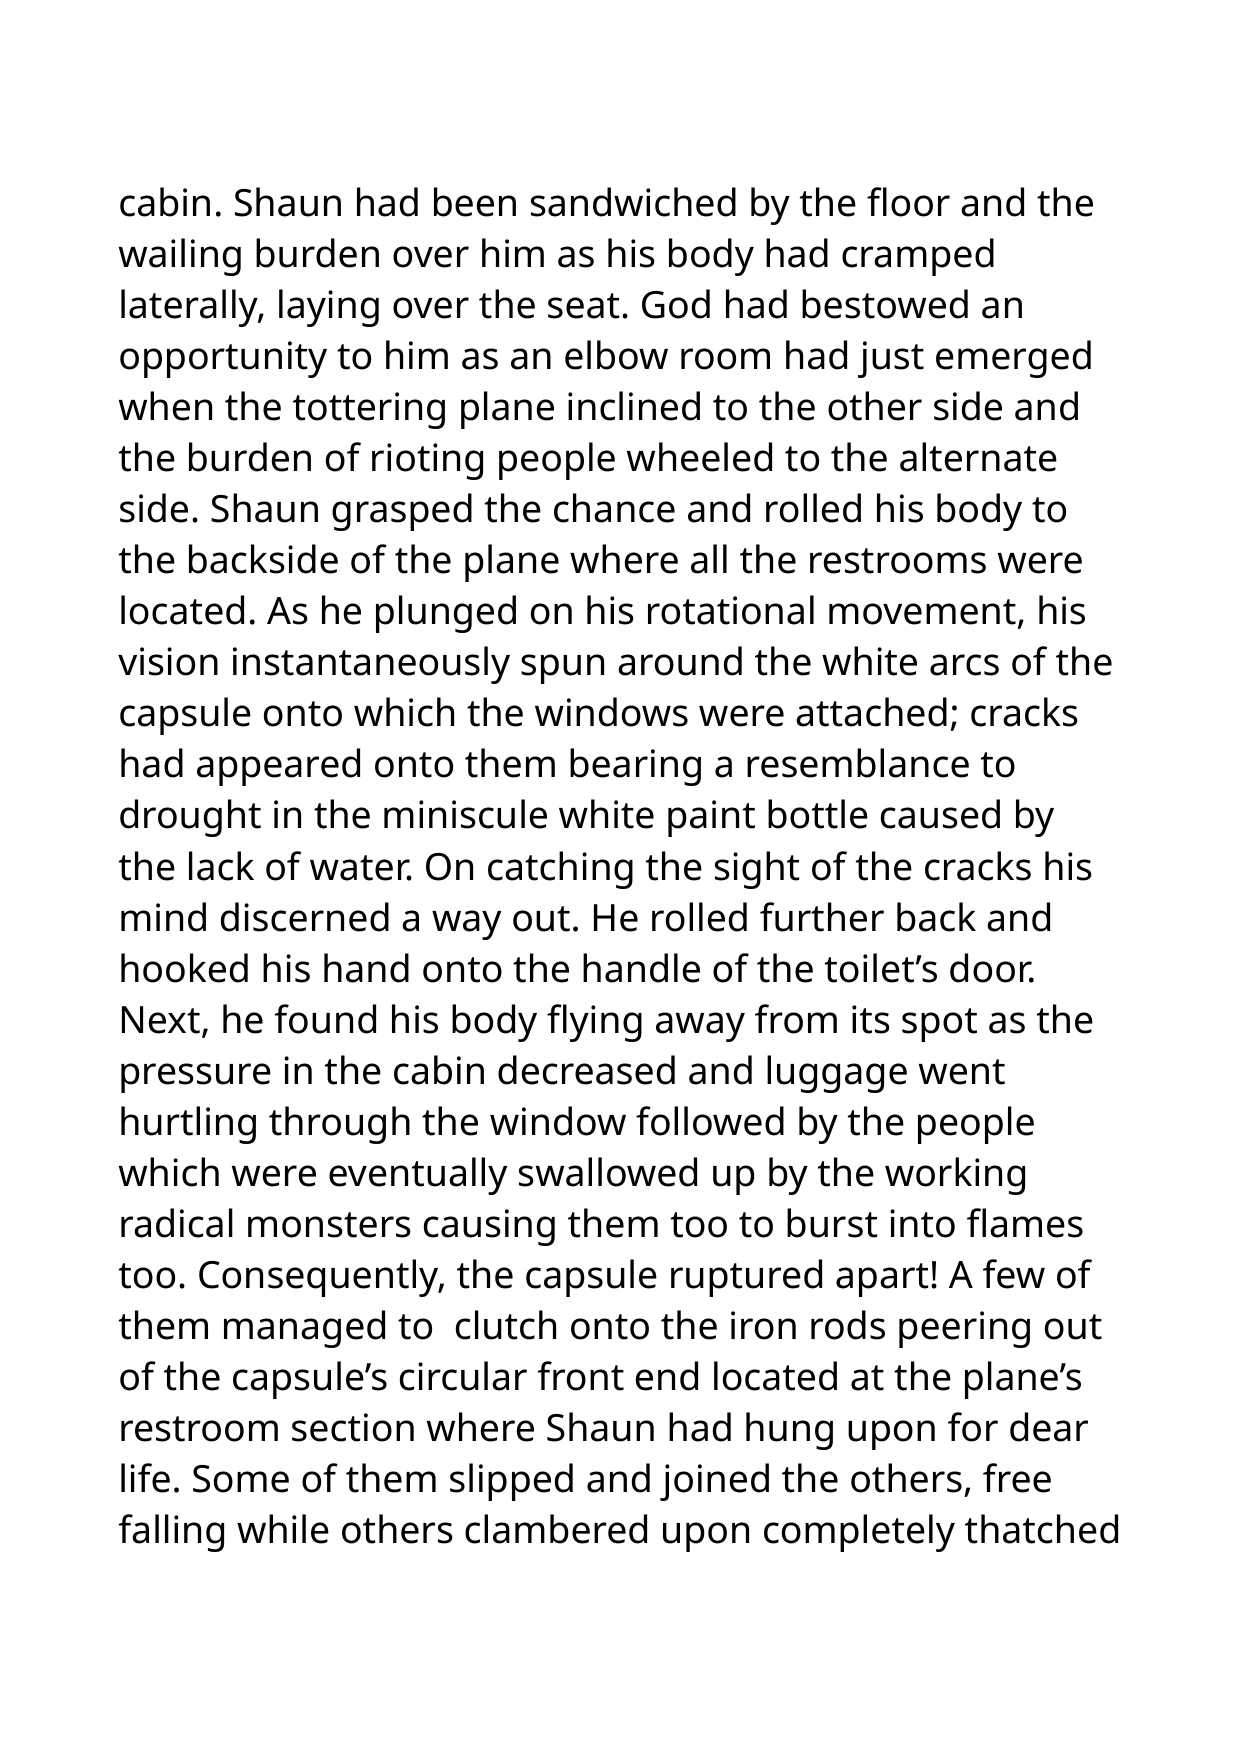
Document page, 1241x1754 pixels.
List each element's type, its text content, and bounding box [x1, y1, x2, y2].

text cabin. Shaun had been sandwiched by the floor and the wailing burden over him as his body had cramped laterally, laying over the seat. God had bestowed an opportunity to him as an elbow room had just emerged when the tottering plane inclined to the other side and the burden of rioting people wheeled to the alternate side. Shaun grasped the chance and rolled his body to the backside of the plane where all the restrooms were located. As he plunged on his rotational movement, his vision instantaneously spun around the white arcs of the capsule onto which the windows were attached; cracks had appeared onto them bearing a resemblance to drought in the miniscule white paint bottle caused by the lack of water. On catching the sight of the cracks his mind discerned a way out. He rolled further back and hooked his hand onto the handle of the toilet’s door. Next, he found his body flying away from its spot as the pressure in the cabin decreased and luggage went hurtling through the window followed by the people which were eventually swallowed up by the working radical monsters causing them too to burst into flames too. Consequently, the capsule ruptured apart! A few of them managed to clutch onto the iron rods peering out of the capsule’s circular front end located at the plane’s restroom section where Shaun had hung upon for dear life. Some of them slipped and joined the others, free falling while others clambered upon completely thatched [118, 176, 1122, 1554]
